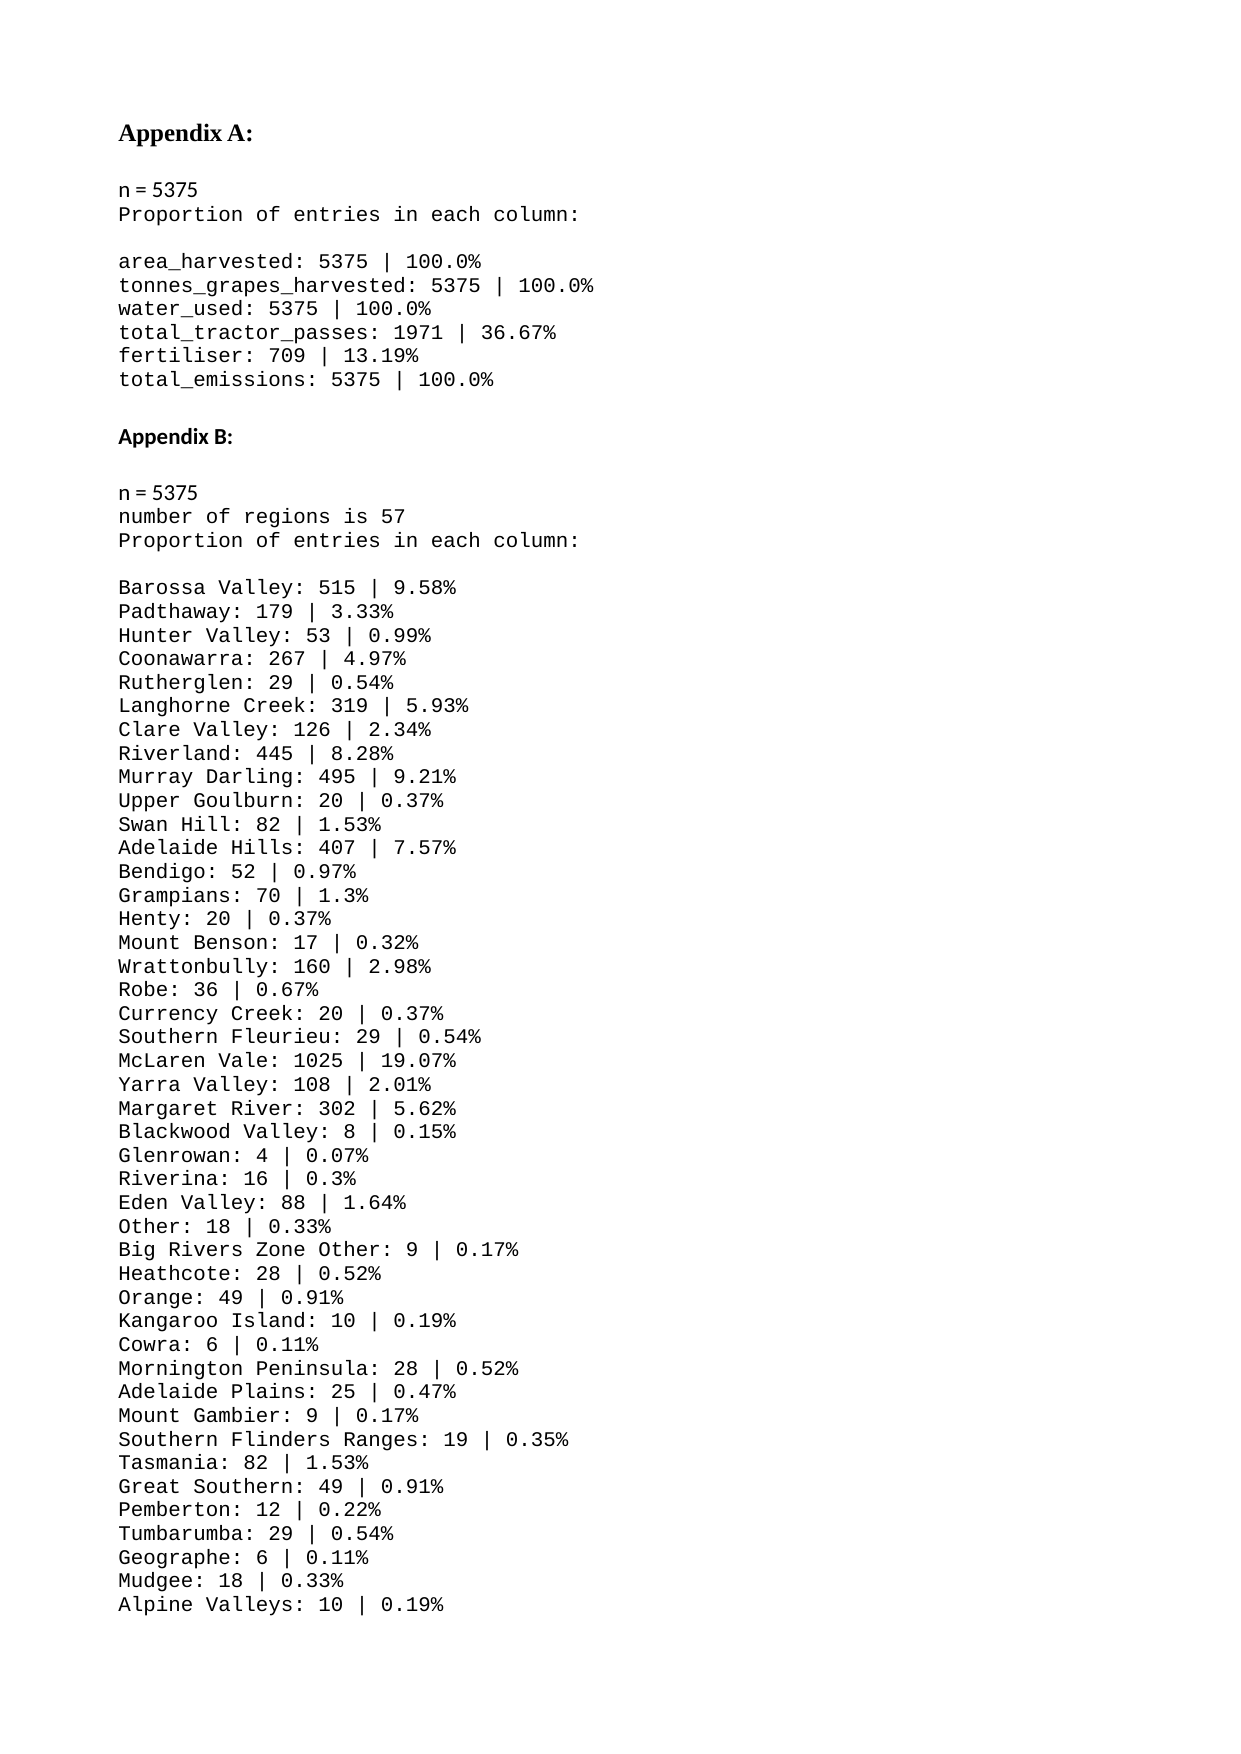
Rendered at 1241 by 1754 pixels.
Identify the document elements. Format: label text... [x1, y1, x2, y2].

text Grampians: 70 | 1.3% [118, 885, 1122, 908]
text total_emissions: 5375 | 100.0% [118, 369, 1122, 393]
text Currency Creek: 20 | 0.37% [118, 1003, 1122, 1027]
text Hunter Valley: 53 | 0.99% [118, 624, 1122, 648]
text Alpine Valleys: 10 | 0.19% [118, 1594, 1122, 1618]
text Margaret River: 302 | 5.62% [118, 1097, 1122, 1121]
text Coonawarra: 267 | 4.97% [118, 648, 1122, 672]
text Bendigo: 52 | 0.97% [118, 861, 1122, 885]
text Barossa Valley: 515 | 9.58% [118, 577, 1122, 601]
text Pemberton: 12 | 0.22% [118, 1499, 1122, 1523]
text water_used: 5375 | 100.0% [118, 298, 1122, 322]
text area_harvested: 5375 | 100.0% [118, 251, 1122, 274]
text Proportion of entries in each column: [118, 204, 1122, 227]
text Blackwood Valley: 8 | 0.15% [118, 1121, 1122, 1145]
text Great Southern: 49 | 0.91% [118, 1476, 1122, 1499]
text Clare Valley: 126 | 2.34% [118, 719, 1122, 743]
text Big Rivers Zone Other: 9 | 0.17% [118, 1239, 1122, 1263]
text Tasmania: 82 | 1.53% [118, 1452, 1122, 1476]
text Kangaroo Island: 10 | 0.19% [118, 1310, 1122, 1334]
text Langhorne Creek: 319 | 5.93% [118, 696, 1122, 719]
text Proportion of entries in each column: [118, 530, 1122, 554]
text Cowra: 6 | 0.11% [118, 1334, 1122, 1358]
text Tumbarumba: 29 | 0.54% [118, 1523, 1122, 1547]
text Southern Flinders Ranges: 19 | 0.35% [118, 1428, 1122, 1452]
text Heathcote: 28 | 0.52% [118, 1263, 1122, 1287]
text Mount Gambier: 9 | 0.17% [118, 1405, 1122, 1428]
text total_tractor_passes: 1971 | 36.67% [118, 322, 1122, 346]
text Mornington Peninsula: 28 | 0.52% [118, 1358, 1122, 1381]
text Adelaide Hills: 407 | 7.57% [118, 837, 1122, 861]
text Wrattonbully: 160 | 2.98% [118, 956, 1122, 979]
text Murray Darling: 495 | 9.21% [118, 766, 1122, 790]
text Yarra Valley: 108 | 2.01% [118, 1074, 1122, 1097]
text Adelaide Plains: 25 | 0.47% [118, 1381, 1122, 1405]
text number of regions is 57 [118, 506, 1122, 530]
text Henty: 20 | 0.37% [118, 908, 1122, 932]
text Riverland: 445 | 8.28% [118, 743, 1122, 766]
text Padthaway: 179 | 3.33% [118, 601, 1122, 624]
text Mount Benson: 17 | 0.32% [118, 932, 1122, 956]
text Eden Valley: 88 | 1.64% [118, 1192, 1122, 1216]
text n = 5375 [118, 176, 1122, 204]
text Geographe: 6 | 0.11% [118, 1547, 1122, 1570]
text Swan Hill: 82 | 1.53% [118, 814, 1122, 837]
text fertiliser: 709 | 13.19% [118, 346, 1122, 369]
text McLaren Vale: 1025 | 19.07% [118, 1050, 1122, 1074]
text Glenrowan: 4 | 0.07% [118, 1145, 1122, 1168]
text Southern Fleurieu: 29 | 0.54% [118, 1027, 1122, 1050]
list Appendix A: [118, 118, 1122, 147]
text Robe: 36 | 0.67% [118, 979, 1122, 1003]
text tonnes_grapes_harvested: 5375 | 100.0% [118, 274, 1122, 298]
text Rutherglen: 29 | 0.54% [118, 672, 1122, 696]
text Mudgee: 18 | 0.33% [118, 1570, 1122, 1594]
text Orange: 49 | 0.91% [118, 1287, 1122, 1310]
list Appendix B: [118, 422, 1122, 450]
text Riverina: 16 | 0.3% [118, 1168, 1122, 1192]
text Other: 18 | 0.33% [118, 1216, 1122, 1239]
text n = 5375 [118, 478, 1122, 506]
text Upper Goulburn: 20 | 0.37% [118, 790, 1122, 814]
